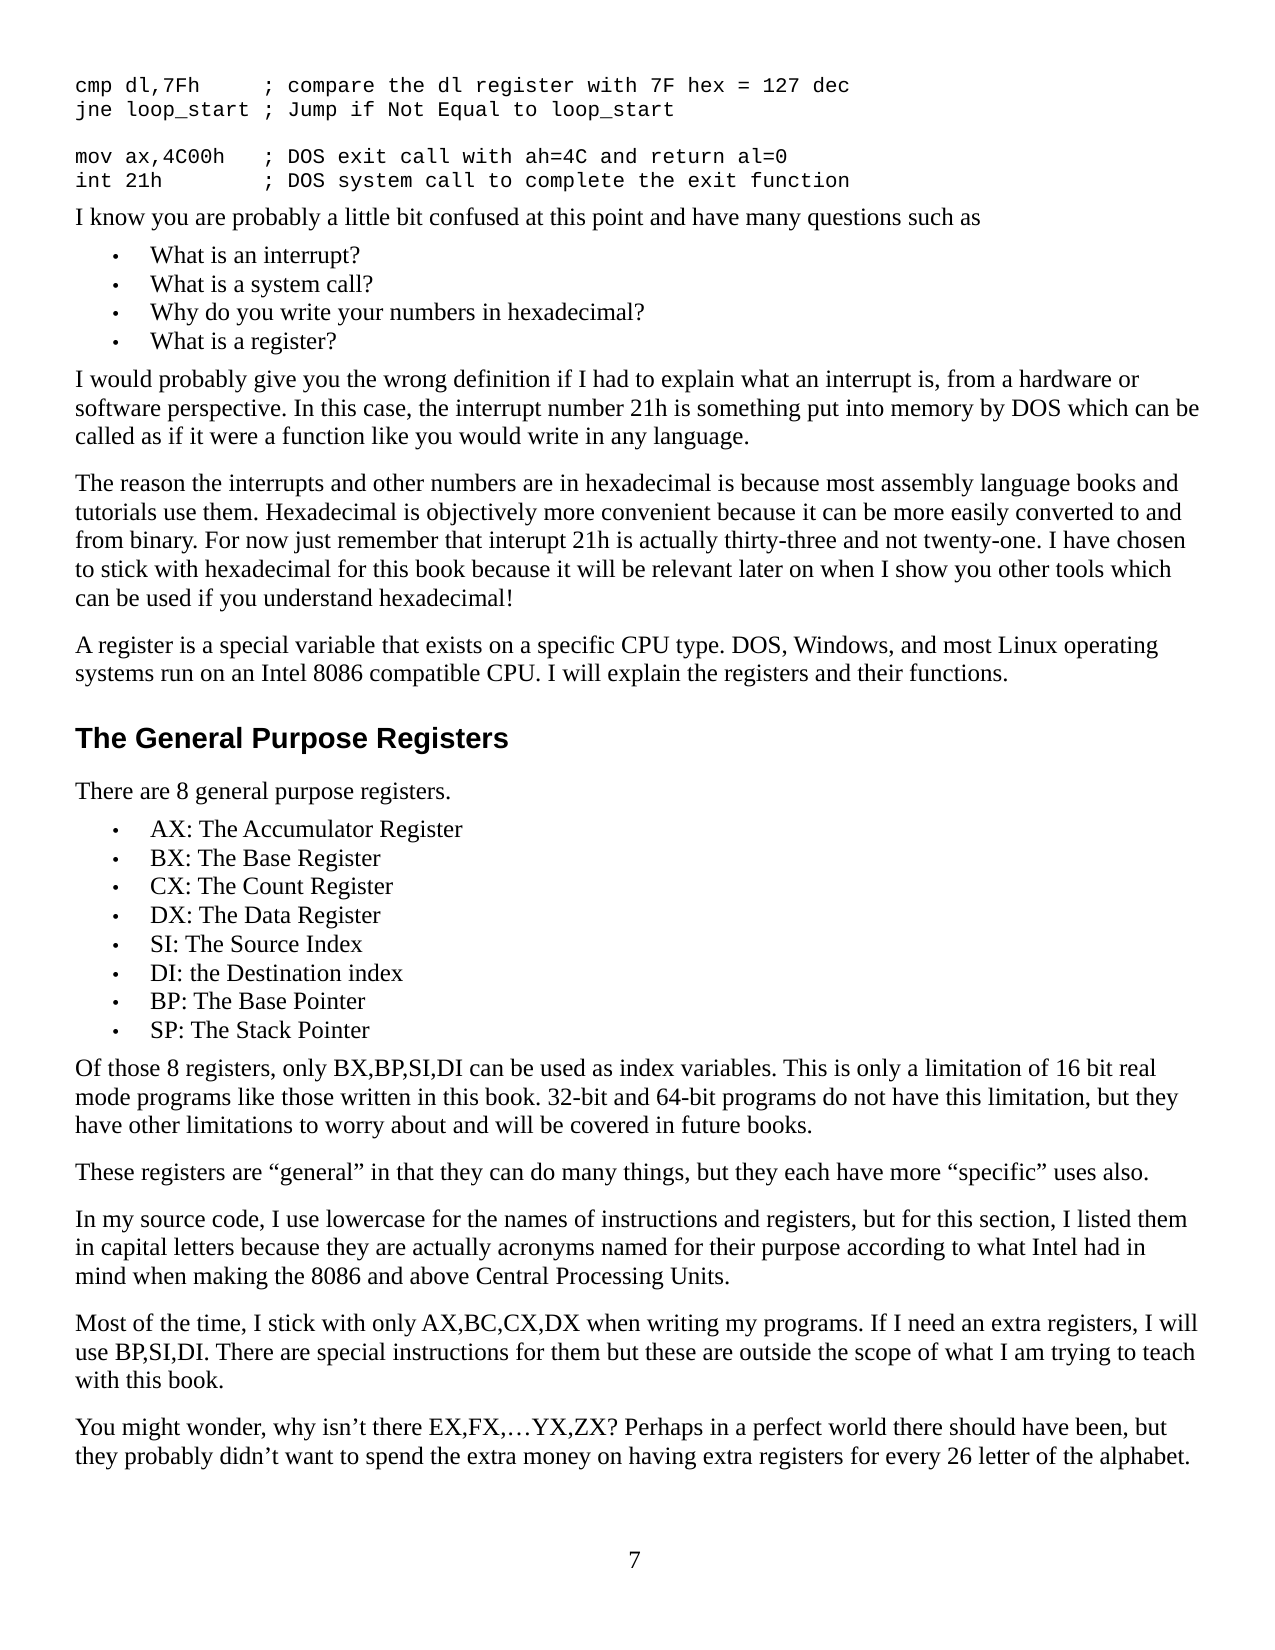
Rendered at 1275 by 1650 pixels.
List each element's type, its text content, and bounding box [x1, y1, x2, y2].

list DI: the Destination index [112, 958, 1200, 986]
text cmp dl,7Fh ; compare the dl register with 7F hex = 127 dec [75, 75, 1200, 99]
list SI: The Source Index [112, 929, 1200, 958]
list AX: The Accumulator Register [112, 814, 1200, 843]
text The reason the interrupts and other numbers are in hexadecimal is because most assembly language books and tutorials use them. Hexadecimal is objectively more convenient because it can be more easily converted to and from binary. For now just remember that interupt 21h is actually thirty-three and not twenty-one. I have chosen to stick with hexadecimal for this book because it will be relevant later on when I show you other tools which can be used if you understand hexadecimal! [75, 468, 1200, 612]
text Most of the time, I stick with only AX,BC,CX,DX when writing my programs. If I need an extra registers, I will use BP,SI,DI. There are special instructions for them but these are outside the scope of what I am trying to teach with this book. [75, 1308, 1200, 1394]
subtitle The General Purpose Registers [75, 721, 1200, 755]
text jne loop_start ; Jump if Not Equal to loop_start [75, 99, 1200, 122]
text Of those 8 registers, only BX,BP,SI,DI can be used as index variables. This is only a limitation of 16 bit real mode programs like those written in this book. 32-bit and 64-bit programs do not have this limitation, but they have other limitations to worry about and will be covered in future books. [75, 1053, 1200, 1139]
text These registers are “general” in that they can do many things, but they each have more “specific” uses also. [75, 1157, 1200, 1186]
list SP: The Stack Pointer [112, 1015, 1200, 1044]
text You might wonder, why isn’t there EX,FX,…YX,ZX? Perhaps in a perfect world there should have been, but they probably didn’t want to spend the extra money on having extra registers for every 26 letter of the alphabet. [75, 1412, 1200, 1469]
text In my source code, I use lowercase for the names of instructions and registers, but for this section, I listed them in capital letters because they are actually acronyms named for their purpose according to what Intel had in mind when making the 8086 and above Central Processing Units. [75, 1204, 1200, 1290]
list What is a register? [112, 326, 1200, 355]
list CX: The Count Register [112, 871, 1200, 900]
list BP: The Base Pointer [112, 986, 1200, 1015]
text I know you are probably a little bit confused at this point and have many questions such as [75, 202, 1200, 231]
list BX: The Base Register [112, 843, 1200, 871]
list DX: The Data Register [112, 900, 1200, 929]
text A register is a special variable that exists on a specific CPU type. DOS, Windows, and most Linux operating systems run on an Intel 8086 compatible CPU. I will explain the registers and their functions. [75, 630, 1200, 687]
list What is an interrupt? [112, 240, 1200, 269]
text There are 8 general purpose registers. [75, 776, 1200, 805]
text mov ax,4C00h ; DOS exit call with ah=4C and return al=0 [75, 146, 1200, 169]
list Why do you write your numbers in hexadecimal? [112, 297, 1200, 326]
text I would probably give you the wrong definition if I had to explain what an interrupt is, from a hardware or software perspective. In this case, the interrupt number 21h is something put into memory by DOS which can be called as if it were a function like you would write in any language. [75, 364, 1200, 450]
text int 21h ; DOS system call to complete the exit function [75, 169, 1200, 193]
list What is a system call? [112, 269, 1200, 297]
